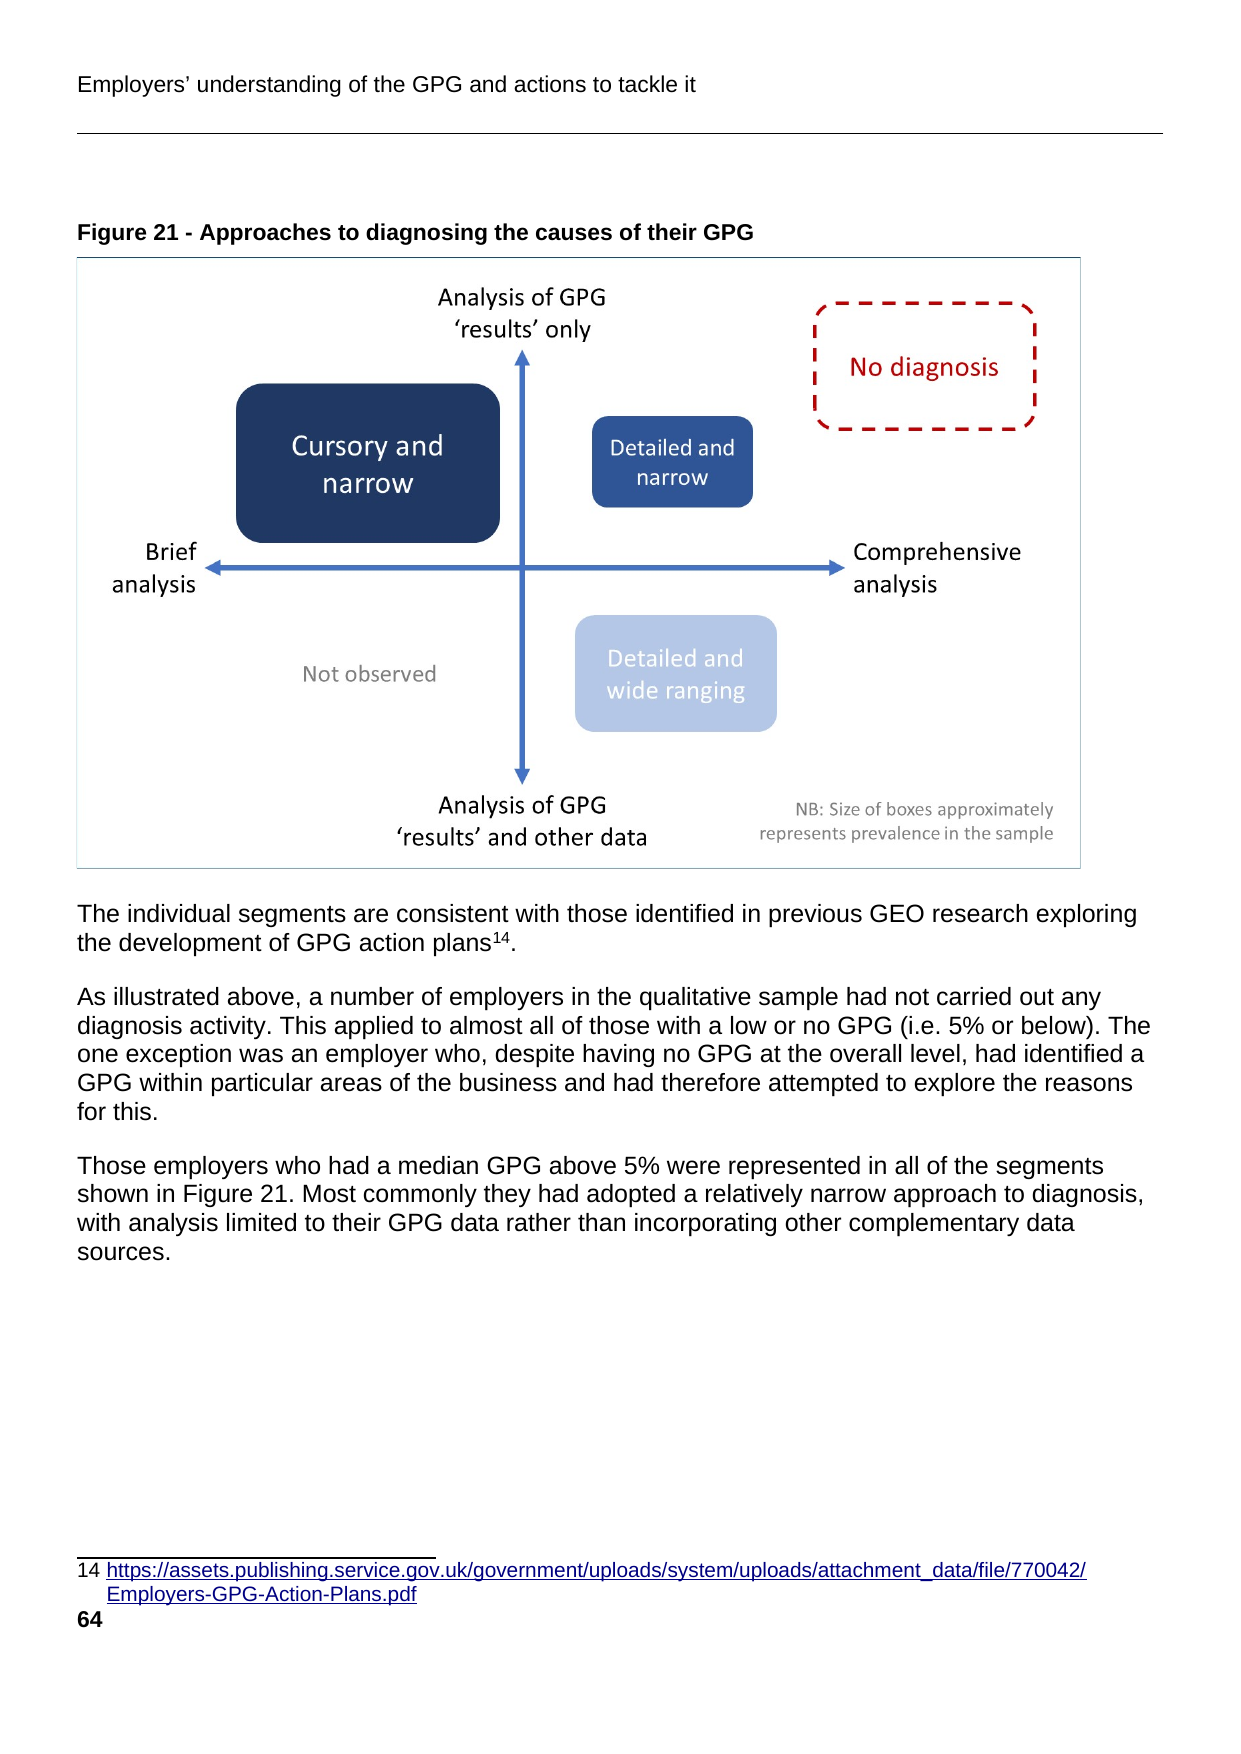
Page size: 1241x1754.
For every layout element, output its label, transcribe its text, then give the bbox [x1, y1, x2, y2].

text https://assets.publishing.service.gov.uk/government/uploads/system/uploads/attachment_data/file/770042/Employers-GPG-Action-Plans.pdf [77, 1558, 1163, 1606]
text As illustrated above, a number of employers in the qualitative sample had not carried out any diagnosis activity. This applied to almost all of those with a low or no GPG (i.e. 5% or below). The one exception was an employer who, despite having no GPG at the overall level, had identified a GPG within particular areas of the business and had therefore attempted to explore the reasons for this. [77, 982, 1163, 1126]
text Those employers who had a median GPG above 5% were represented in all of the segments shown in Figure 21. Most commonly they had adopted a relatively narrow approach to diagnosis, with analysis limited to their GPG data rather than incorporating other complementary data sources. [77, 1151, 1163, 1266]
text The individual segments are consistent with those identified in previous GEO research exploring the development of GPG action plans. [77, 899, 1163, 957]
text Figure 21 - Approaches to diagnosing the causes of their GPG [77, 218, 1163, 245]
